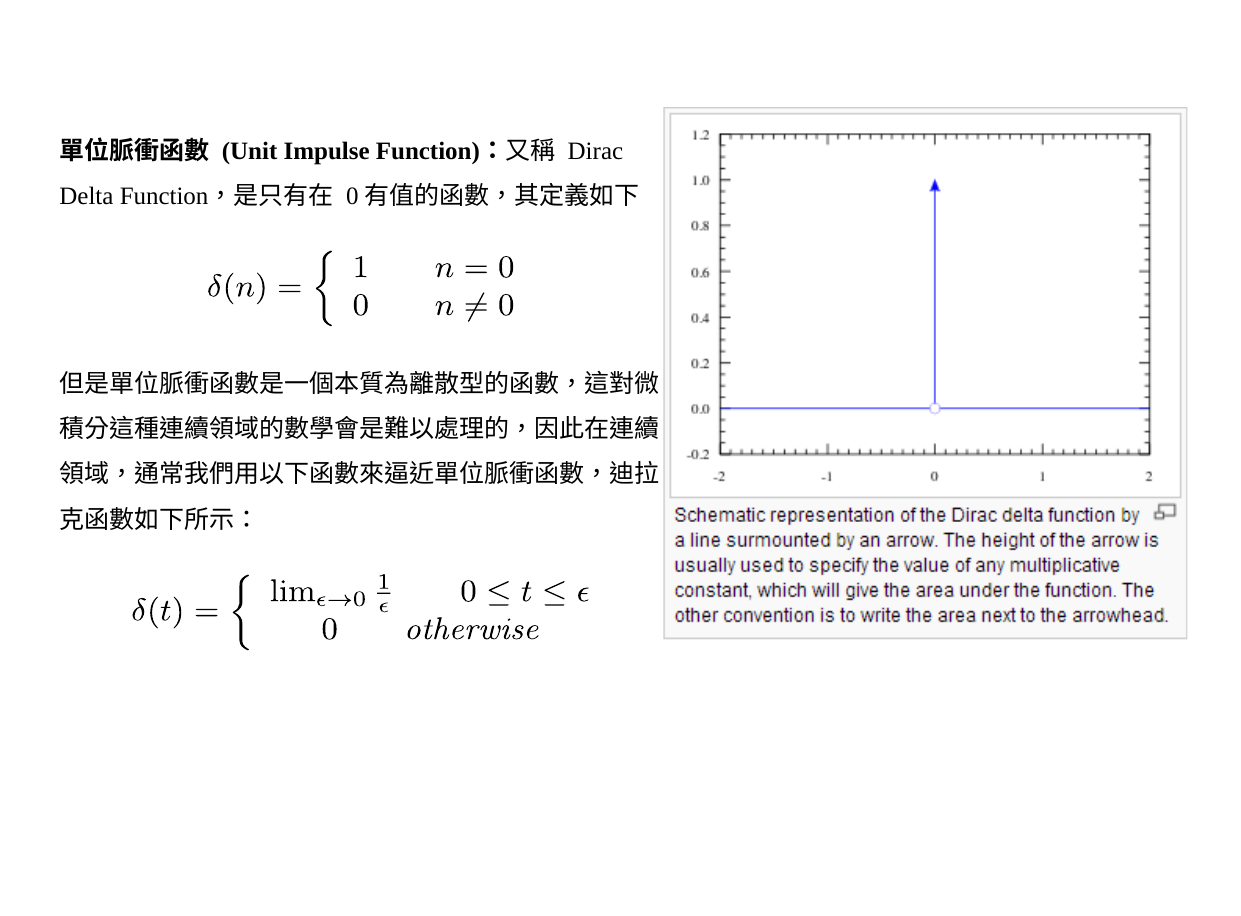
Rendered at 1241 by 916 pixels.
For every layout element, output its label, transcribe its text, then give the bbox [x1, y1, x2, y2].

text 單位脈衝函數 (Unit Impulse Function)：又稱 Dirac Delta Function，是只有在 0 有值的函數，其定義如下 [59, 130, 662, 212]
text 但是單位脈衝函數是一個本質為離散型的函數，這對微積分這種連續領域的數學會是難以處理的，因此在連續領域，通常我們用以下函數來逼近單位脈衝函數，迪拉克函數如下所示： [59, 363, 662, 535]
picture [662, 107, 1188, 641]
